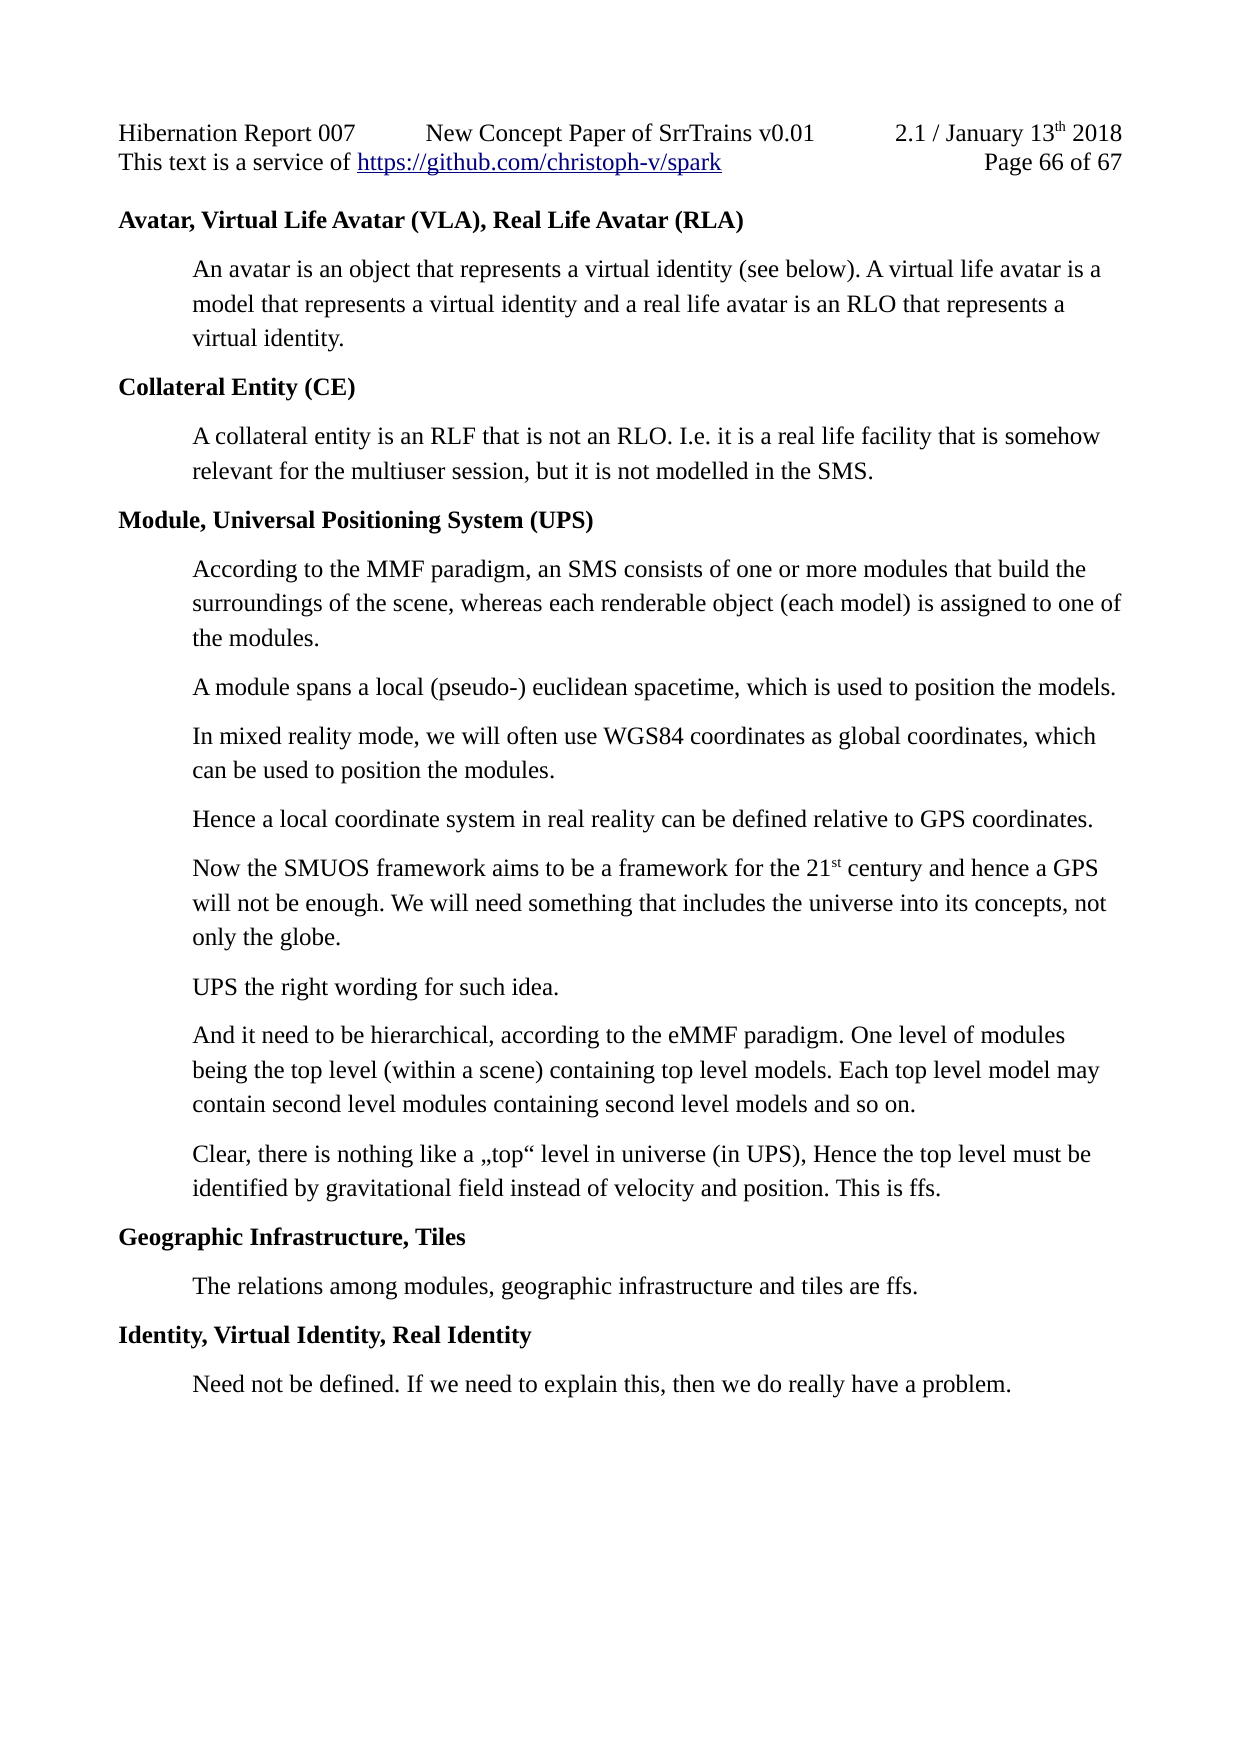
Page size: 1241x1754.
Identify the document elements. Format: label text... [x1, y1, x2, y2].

text Now the SMUOS framework aims to be a framework for the 21st century and hence a GPS will not be enough. We will need something that includes the universe into its concepts, not only the globe. [192, 853, 1122, 951]
text Clear, there is nothing like a „top“ level in universe (in UPS), Hence the top level must be identified by gravitational field instead of velocity and position. This is ffs. [192, 1139, 1122, 1202]
text An avatar is an object that represents a virtual identity (see below). A virtual life avatar is a model that represents a virtual identity and a real life avatar is an RLO that represents a virtual identity. [192, 254, 1122, 352]
text Geographic Infrastructure, Tiles [118, 1222, 1122, 1251]
text The relations among modules, geographic infrastructure and tiles are ffs. [192, 1271, 1122, 1300]
text Hence a local coordinate system in real reality can be defined relative to GPS coordinates. [192, 804, 1122, 833]
text Need not be defined. If we need to explain this, then we do really have a problem. [192, 1369, 1122, 1398]
text A collateral entity is an RLF that is not an RLO. I.e. it is a real life facility that is somehow relevant for the multiuser session, but it is not modelled in the SMS. [192, 421, 1122, 484]
text A module spans a local (pseudo-) euclidean spacetime, which is used to position the models. [192, 672, 1122, 701]
text Identity, Virtual Identity, Real Identity [118, 1320, 1122, 1349]
text And it need to be hierarchical, according to the eMMF paradigm. One level of modules being the top level (within a scene) containing top level models. Each top level model may contain second level modules containing second level models and so on. [192, 1021, 1122, 1118]
text Avatar, Virtual Life Avatar (VLA), Real Life Avatar (RLA) [118, 205, 1122, 234]
text According to the MMF paradigm, an SMS consists of one or more modules that build the surroundings of the scene, whereas each renderable object (each model) is assigned to one of the modules. [192, 554, 1122, 652]
text Module, Universal Positioning System (UPS) [118, 505, 1122, 533]
text Collateral Entity (CE) [118, 372, 1122, 401]
text UPS the right wording for such idea. [192, 972, 1122, 1000]
text In mixed reality mode, we will often use WGS84 coordinates as global coordinates, which can be used to position the modules. [192, 721, 1122, 784]
